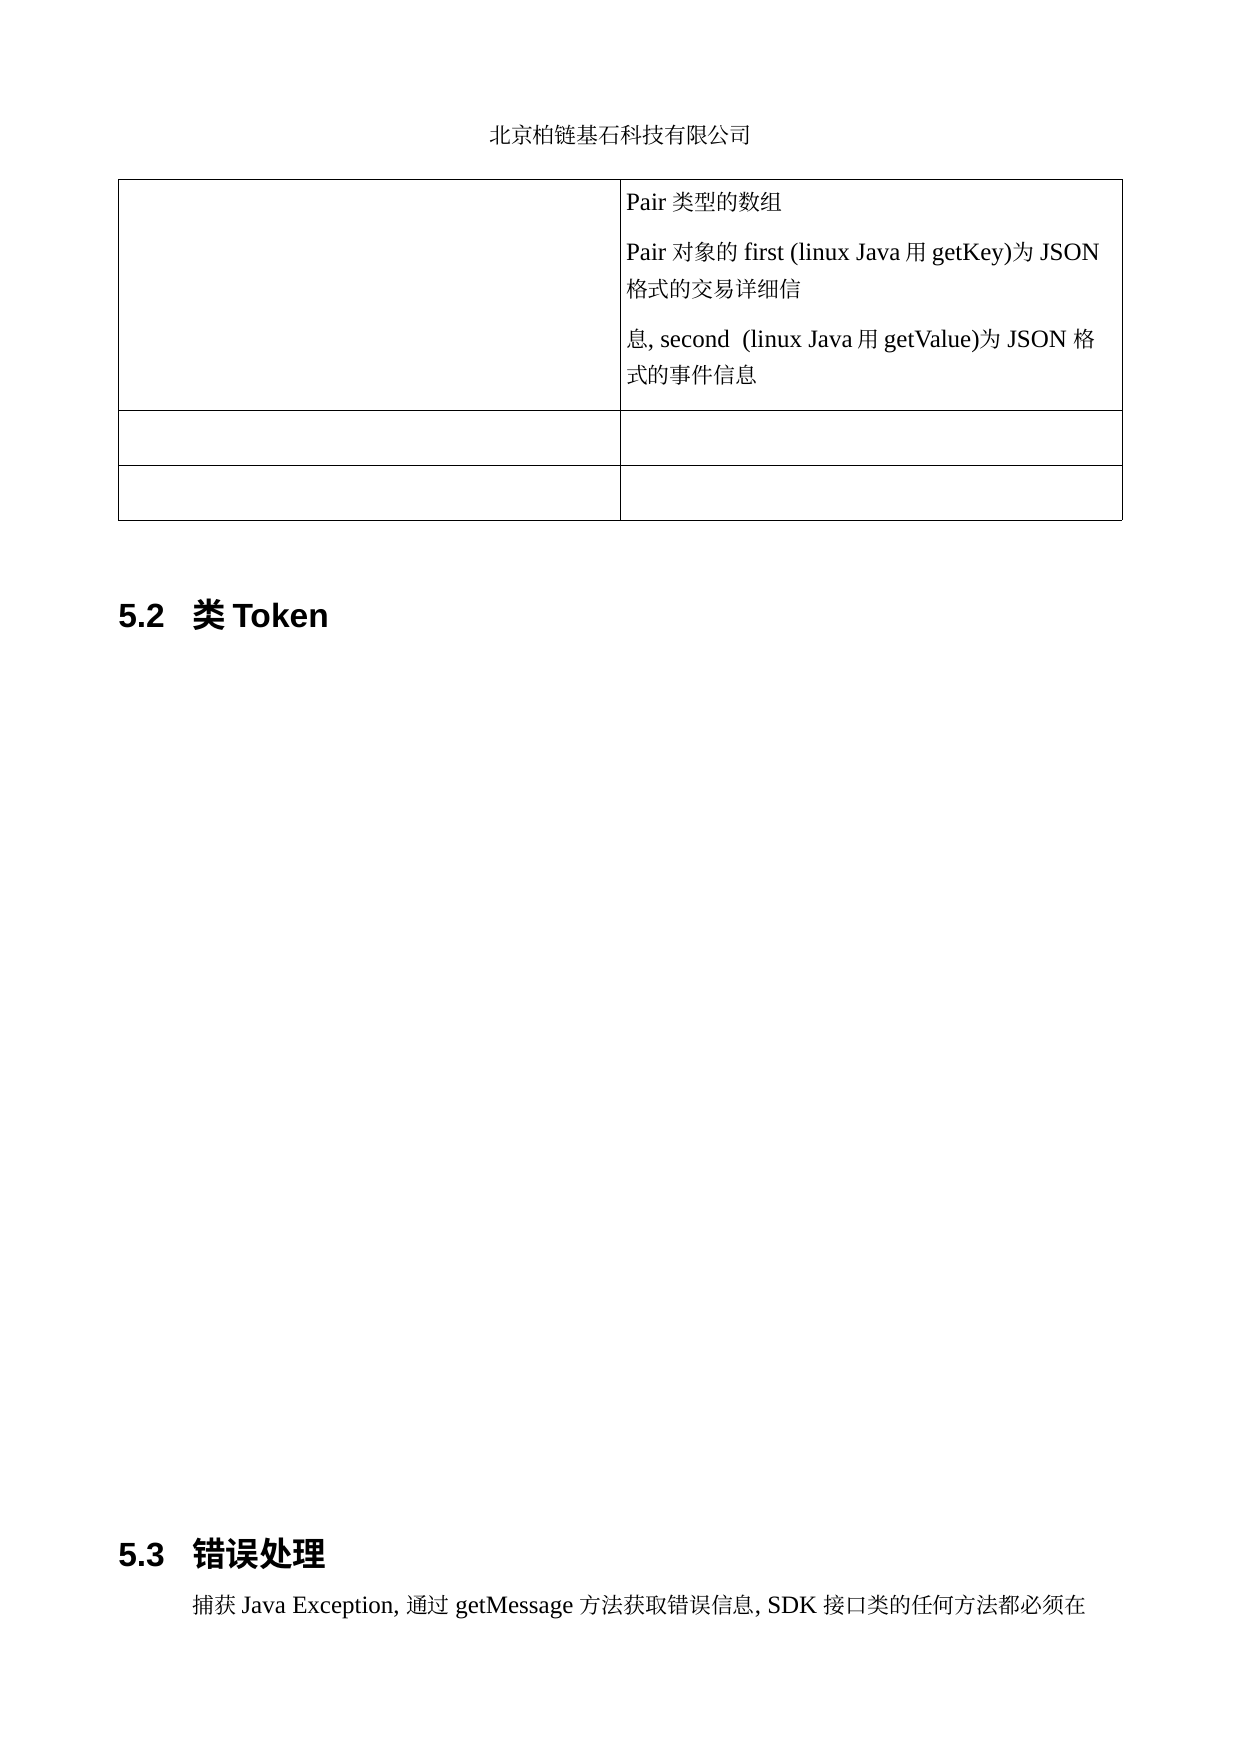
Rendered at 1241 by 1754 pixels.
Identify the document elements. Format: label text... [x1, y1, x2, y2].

subtitle 类Token [118, 589, 1122, 637]
table_cell [119, 466, 620, 520]
text 捕获 Java Exception, 通过 getMessage 方法获取错误信息, SDK 接口类的任何方法都必须在 [118, 1588, 1122, 1620]
table_cell [621, 466, 1122, 520]
table_cell Pair 类型的数组 Pair 对象的 first (linux Java用getKey)为 JSON 格式的交易详细信 息, second (linux Java用getValue)为 JSON 格式的事件信息 [621, 180, 1122, 410]
subtitle 错误处理 [118, 1527, 1122, 1576]
table_cell [119, 411, 620, 465]
table_cell [621, 411, 1122, 465]
table_cell [119, 180, 620, 410]
